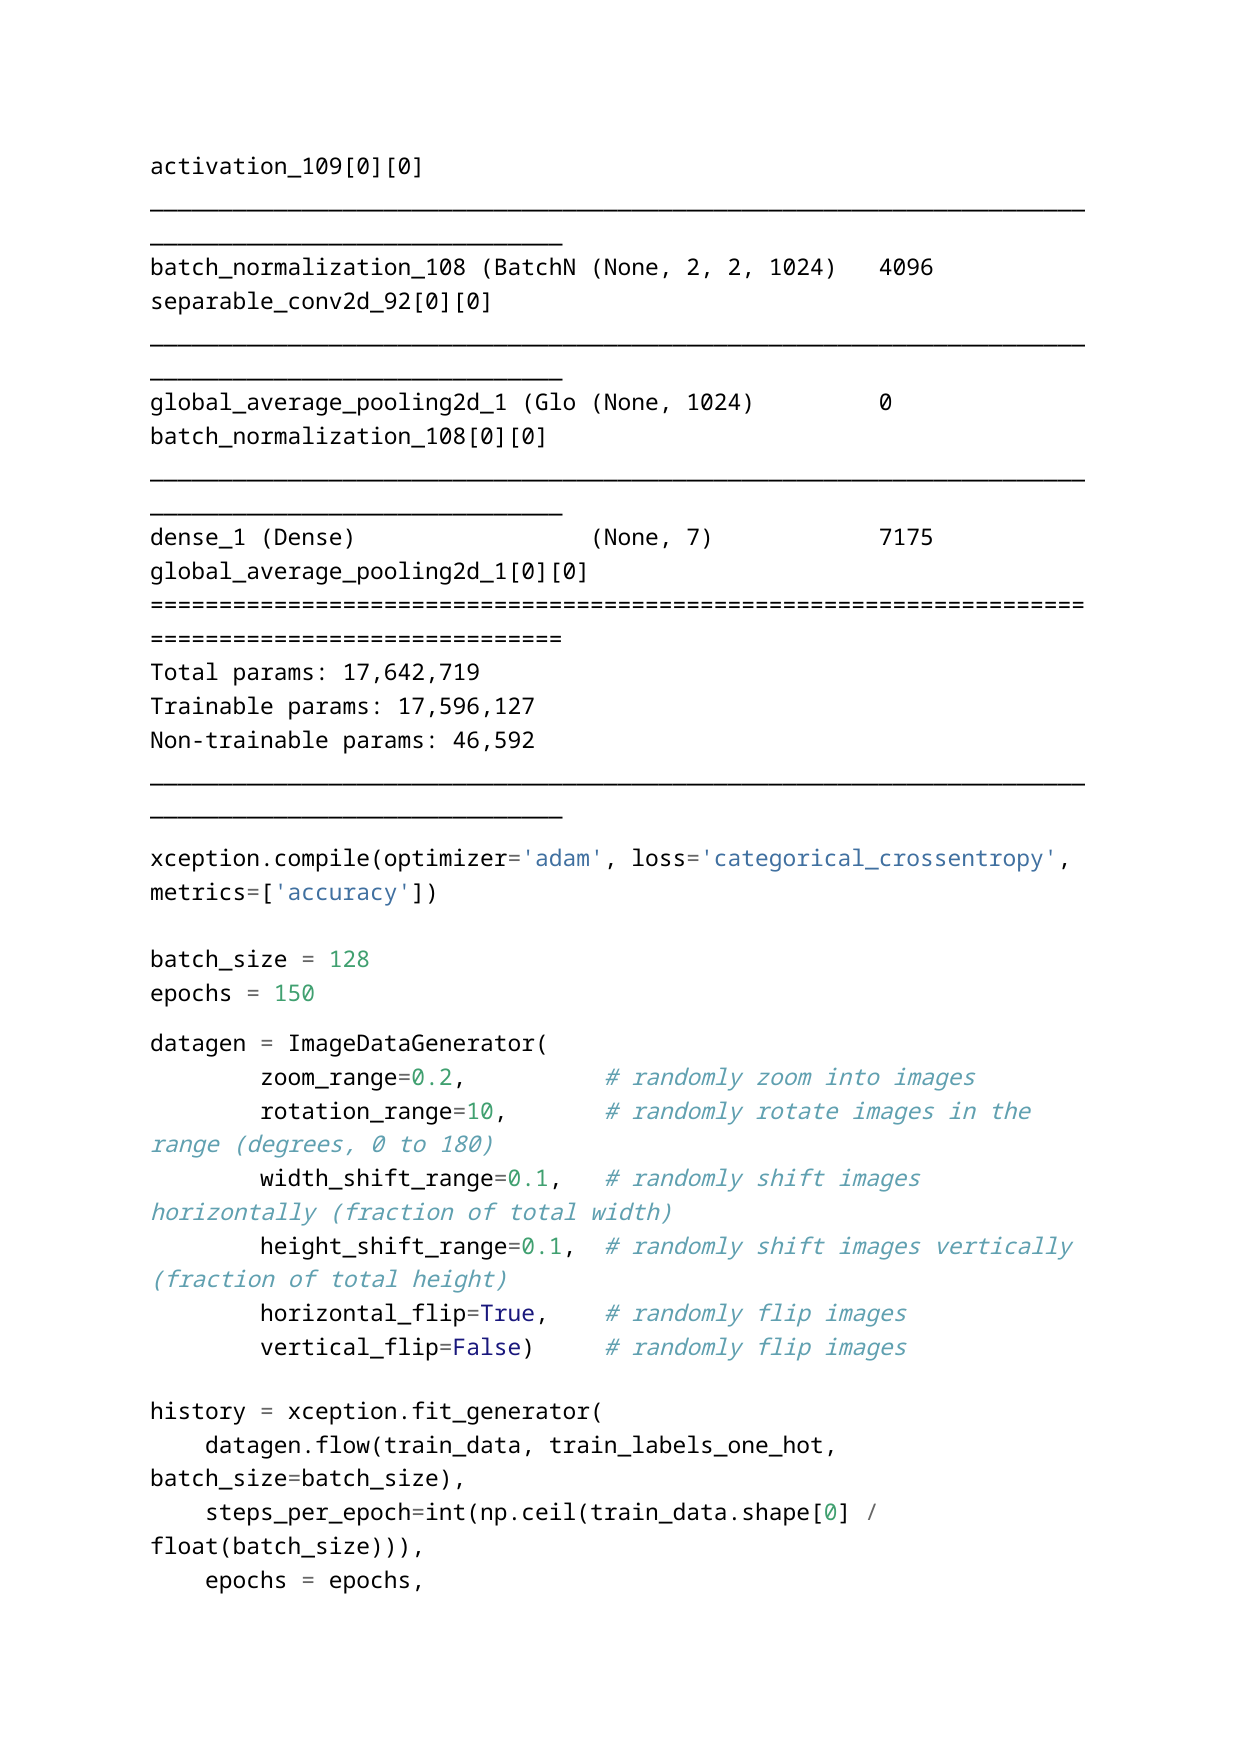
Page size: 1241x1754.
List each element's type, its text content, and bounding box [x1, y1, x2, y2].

text xception.compile(optimizer='adam', loss='categorical_crossentropy', metrics=['accuracy']) batch_size = 128 epochs = 150 [150, 842, 1090, 1008]
text datagen = ImageDataGenerator( zoom_range=0.2, # randomly zoom into images rotation_range=10, # randomly rotate images in the range (degrees, 0 to 180) width_shift_range=0.1, # randomly shift images horizontally (fraction of total width) height_shift_range=0.1, # randomly shift images vertically (fraction of total height) horizontal_flip=True, # randomly flip images vertical_flip=False) # randomly flip images history = xception.fit_generator( datagen.flow(train_data, train_labels_one_hot, batch_size=batch_size), steps_per_epoch=int(np.ceil(train_data.shape[0] / float(batch_size))), epochs = epochs, [150, 1027, 1090, 1595]
text activation_109[0][0] __________________________________________________________________________________________________ batch_normalization_108 (BatchN (None, 2, 2, 1024) 4096 separable_conv2d_92[0][0] __________________________________________________________________________________________________ global_average_pooling2d_1 (Glo (None, 1024) 0 batch_normalization_108[0][0] __________________________________________________________________________________________________ dense_1 (Dense) (None, 7) 7175 global_average_pooling2d_1[0][0] ================================================================================================== Total params: 17,642,719 Trainable params: 17,596,127 Non-trainable params: 46,592 __________________________________________________________________________________________________ [150, 150, 1090, 822]
